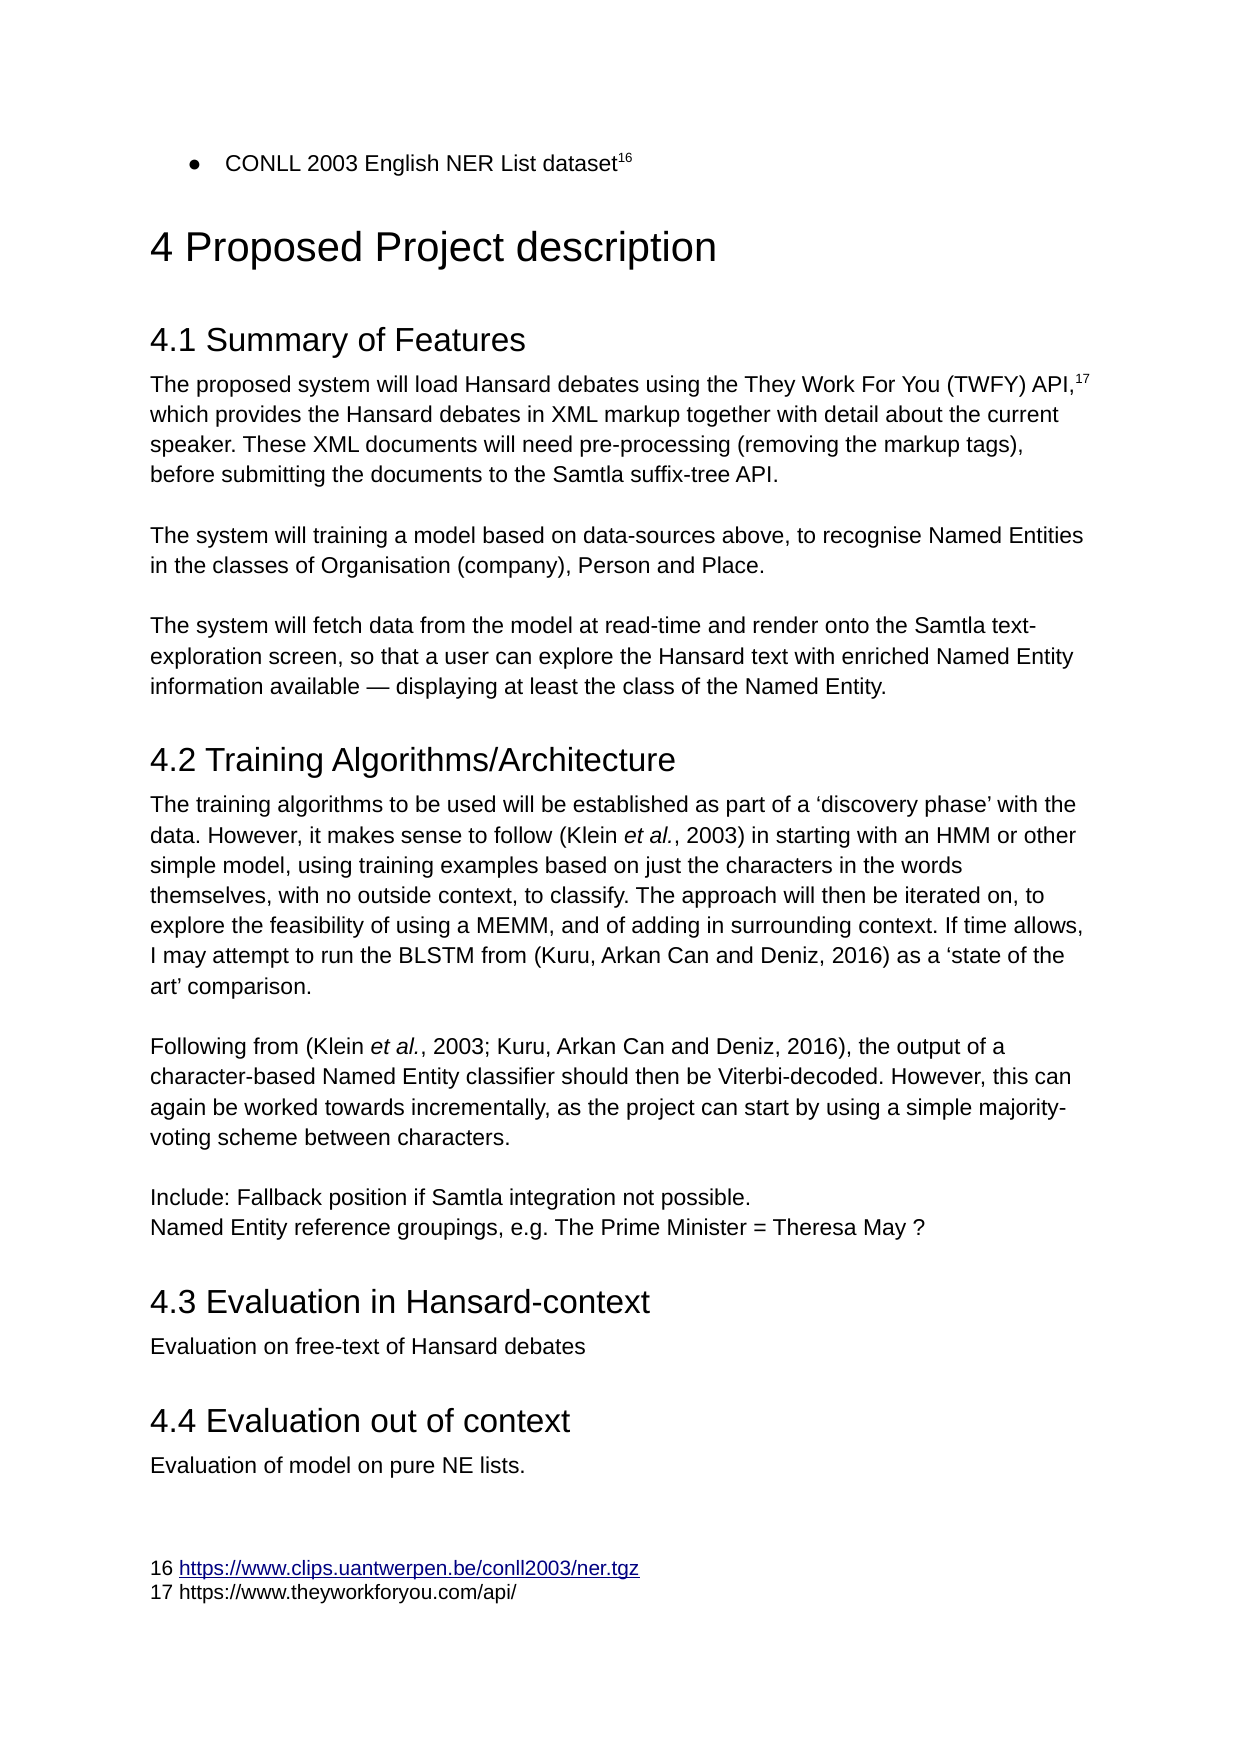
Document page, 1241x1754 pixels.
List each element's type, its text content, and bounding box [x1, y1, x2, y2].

subtitle 4 Proposed Project description [150, 222, 1090, 270]
subtitle 4.4 Evaluation out of context [150, 1401, 1090, 1439]
list CONLL 2003 English NER List dataset [187, 150, 1090, 176]
text Evaluation on free-text of Hansard debates [150, 1333, 1090, 1359]
subtitle 4.3 Evaluation in Hansard-context [150, 1282, 1090, 1321]
list https://www.clips.uantwerpen.be/conll2003/ner.tgz [150, 1556, 1090, 1580]
text https://www.theyworkforyou.com/api/ [150, 1580, 1090, 1604]
subtitle 4.1 Summary of Features [150, 320, 1090, 358]
text Evaluation of model on pure NE lists. [150, 1452, 1090, 1478]
text The system will training a model based on data-sources above, to recognise Named Entities in the classes of Organisation (company), Person and Place. [150, 522, 1090, 578]
subtitle 4.2 Training Algorithms/Architecture [150, 741, 1090, 779]
text Named Entity reference groupings, e.g. The Prime Minister = Theresa May ? [150, 1214, 1090, 1241]
text The system will fetch data from the model at read-time and render onto the Samtla text-exploration screen, so that a user can explore the Hansard text with enriched Named Entity information available — displaying at least the class of the Named Entity. [150, 612, 1090, 699]
text The training algorithms to be used will be established as part of a ‘discovery phase’ with the data. However, it makes sense to follow (Klein et al., 2003)⁠ in starting with an HMM or other simple model, using training examples based on just the characters in the words themselves, with no outside context, to classify. The approach will then be iterated on, to explore the feasibility of using a MEMM, and of adding in surrounding context. If time allows, I may attempt to run the BLSTM from (Kuru, Arkan Can and Deniz, 2016)⁠ as a ‘state of the art’ comparison. [150, 791, 1090, 999]
text Include: Fallback position if Samtla integration not possible. [150, 1184, 1090, 1211]
text The proposed system will load Hansard debates using the They Work For You (TWFY) API, which provides the Hansard debates in XML markup together with detail about the current speaker. These XML documents will need pre-processing (removing the markup tags), before submitting the documents to the Samtla suffix-tree API. [150, 371, 1090, 488]
text Following from (Klein et al., 2003; Kuru, Arkan Can and Deniz, 2016)⁠, the output of a character-based Named Entity classifier should then be Viterbi-decoded. However, this can again be worked towards incrementally, as the project can start by using a simple majority-voting scheme between characters. [150, 1033, 1090, 1150]
